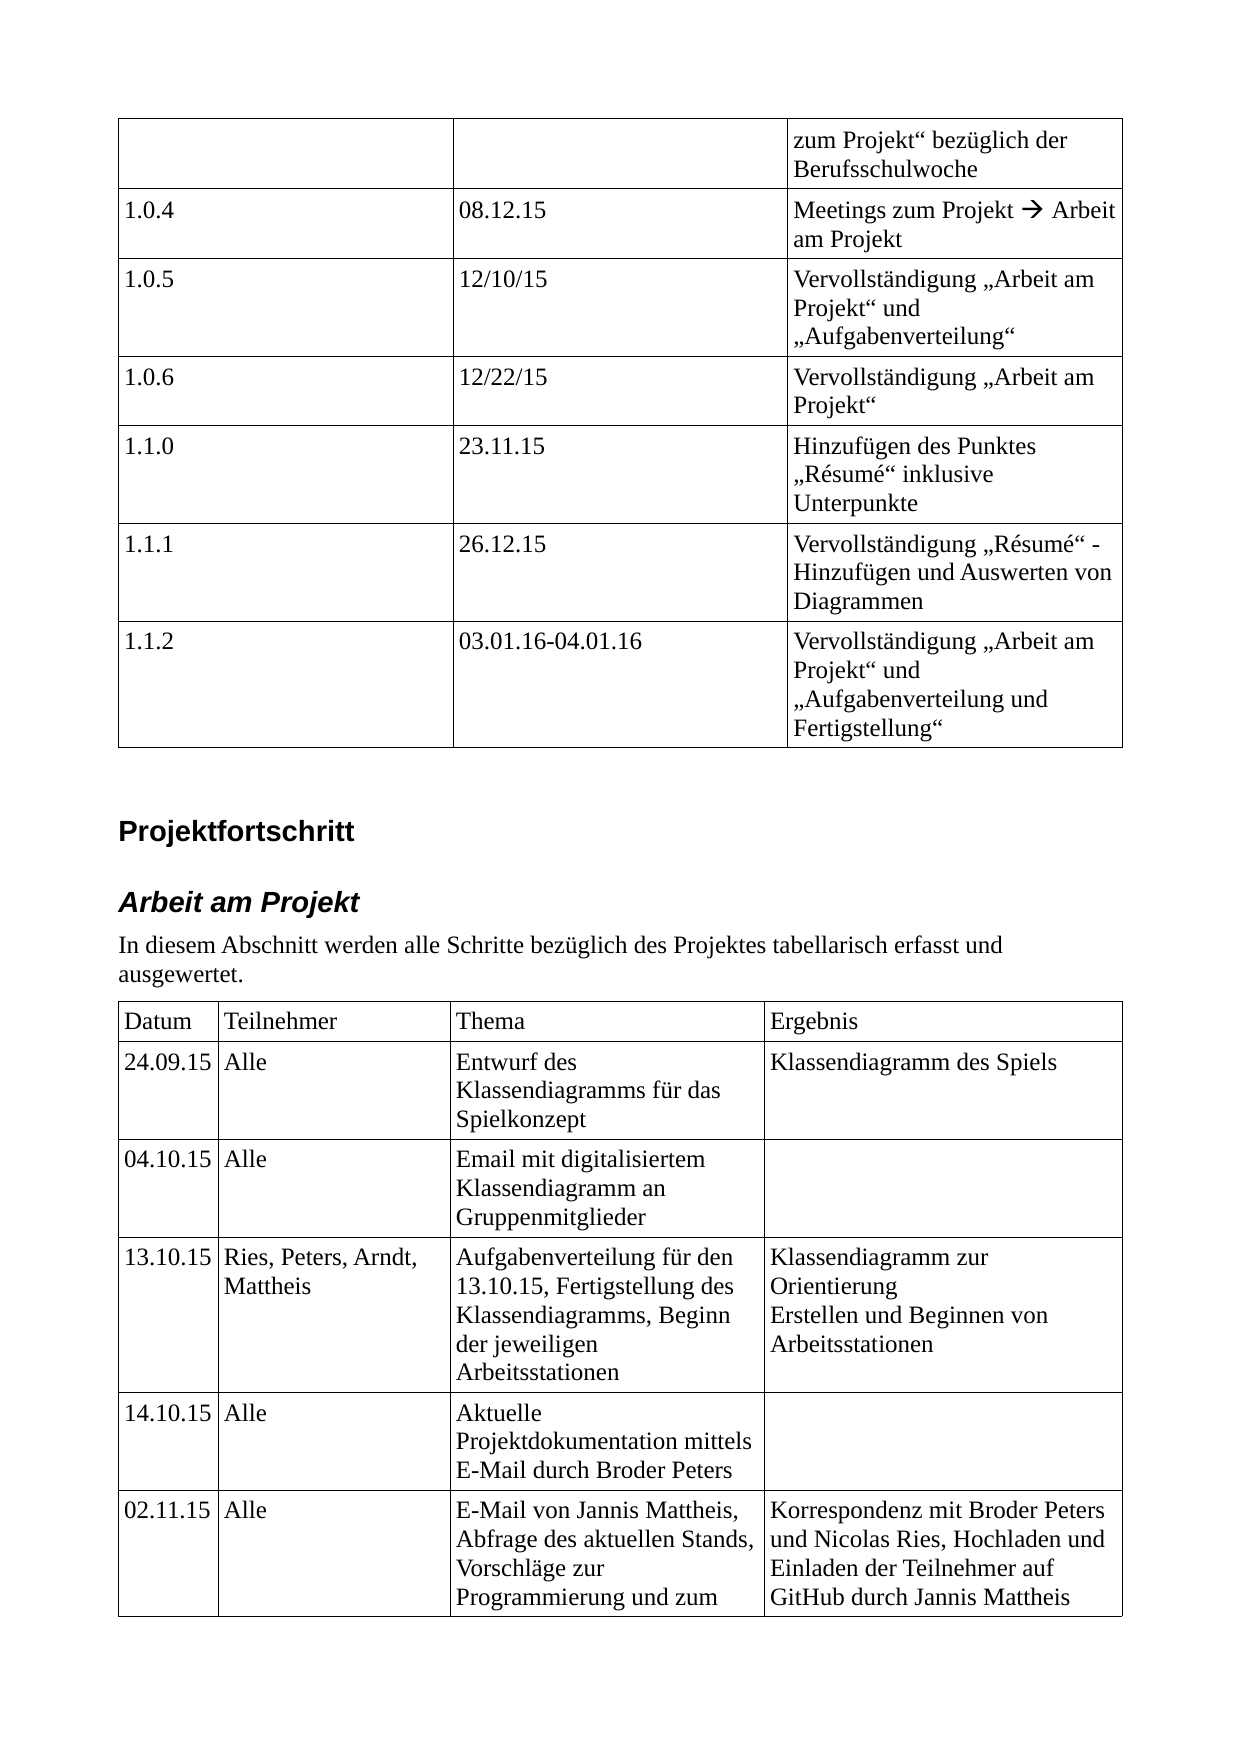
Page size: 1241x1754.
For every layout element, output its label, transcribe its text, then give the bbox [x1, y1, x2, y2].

table_cell 24.09.15 [119, 1042, 218, 1139]
table_cell Alle [219, 1491, 450, 1616]
table_cell 22.12.15 [454, 357, 787, 425]
table_cell Hinzufügen des Punktes „Résumé“ inklusive Unterpunkte [788, 426, 1122, 523]
table_cell Entwurf des Klassendiagramms für das Spielkonzept [451, 1042, 764, 1139]
table_cell Email mit digitalisiertem Klassendiagramm an Gruppenmitglieder [451, 1140, 764, 1237]
table_cell Vervollständigung „Résumé“ - Hinzufügen und Auswerten von Diagrammen [788, 524, 1122, 621]
table_cell 1.0.6 [119, 357, 453, 425]
table_cell 04.10.15 [119, 1140, 218, 1237]
table_cell 26.12.15 [454, 524, 787, 621]
table_cell Vervollständigung „Arbeit am Projekt“ [788, 357, 1122, 425]
table_cell Klassendiagramm des Spiels [765, 1042, 1122, 1139]
table_cell 1.0.4 [119, 189, 453, 258]
subtitle Arbeit am Projekt [118, 884, 1122, 918]
table_cell Alle [219, 1393, 450, 1490]
table_cell zum Projekt“ bezüglich der Berufsschulwoche [788, 119, 1122, 188]
table_cell 1.1.2 [119, 622, 453, 747]
table_cell 13.10.15 [119, 1238, 218, 1392]
table_cell 08.12.15 [454, 189, 787, 258]
table_cell 1.1.1 [119, 524, 453, 621]
table_header Ergebnis [765, 1002, 1122, 1041]
table_cell Aktuelle Projektdokumentation mittels E-Mail durch Broder Peters [451, 1393, 764, 1490]
text In diesem Abschnitt werden alle Schritte bezüglich des Projektes tabellarisch erfasst und ausgewertet. [118, 931, 1122, 988]
table_cell Alle [219, 1042, 450, 1139]
table_header Teilnehmer [219, 1002, 450, 1041]
table_cell 14.10.15 [119, 1393, 218, 1490]
table_cell E-Mail von Jannis Mattheis, Abfrage des aktuellen Stands, Vorschläge zur Programmierung und zum [451, 1491, 764, 1616]
table_cell Alle [219, 1140, 450, 1237]
table_cell 10.12.15 [454, 259, 787, 356]
table_header Thema [451, 1002, 764, 1041]
table_cell Aufgabenverteilung für den 13.10.15, Fertigstellung des Klassendiagramms, Beginn der jeweiligen Arbeitsstationen [451, 1238, 764, 1392]
table_cell [765, 1140, 1122, 1237]
table_header Datum [119, 1002, 218, 1041]
table_cell Ries, Peters, Arndt, Mattheis [219, 1238, 450, 1392]
table_cell 1.1.0 [119, 426, 453, 523]
table_cell Klassendiagramm zur Orientierung Erstellen und Beginnen von Arbeitsstationen [765, 1238, 1122, 1392]
table_cell Korrespondenz mit Broder Peters und Nicolas Ries, Hochladen und Einladen der Teilnehmer auf GitHub durch Jannis Mattheis [765, 1491, 1122, 1616]
table_cell [765, 1393, 1122, 1490]
table_cell Meetings zum Projekt  Arbeit am Projekt [788, 189, 1122, 258]
table_cell Vervollständigung „Arbeit am Projekt“ und „Aufgabenverteilung und Fertigstellung“ [788, 622, 1122, 747]
table_cell 1.0.5 [119, 259, 453, 356]
table_cell [454, 119, 787, 188]
table_cell 23.11.15 [454, 426, 787, 523]
subtitle Projektfortschritt [118, 813, 1122, 847]
table_cell [119, 119, 453, 188]
table_cell 02.11.15 [119, 1491, 218, 1616]
table_cell 03.01.16-04.01.16 [454, 622, 787, 747]
table_cell Vervollständigung „Arbeit am Projekt“ und „Aufgabenverteilung“ [788, 259, 1122, 356]
